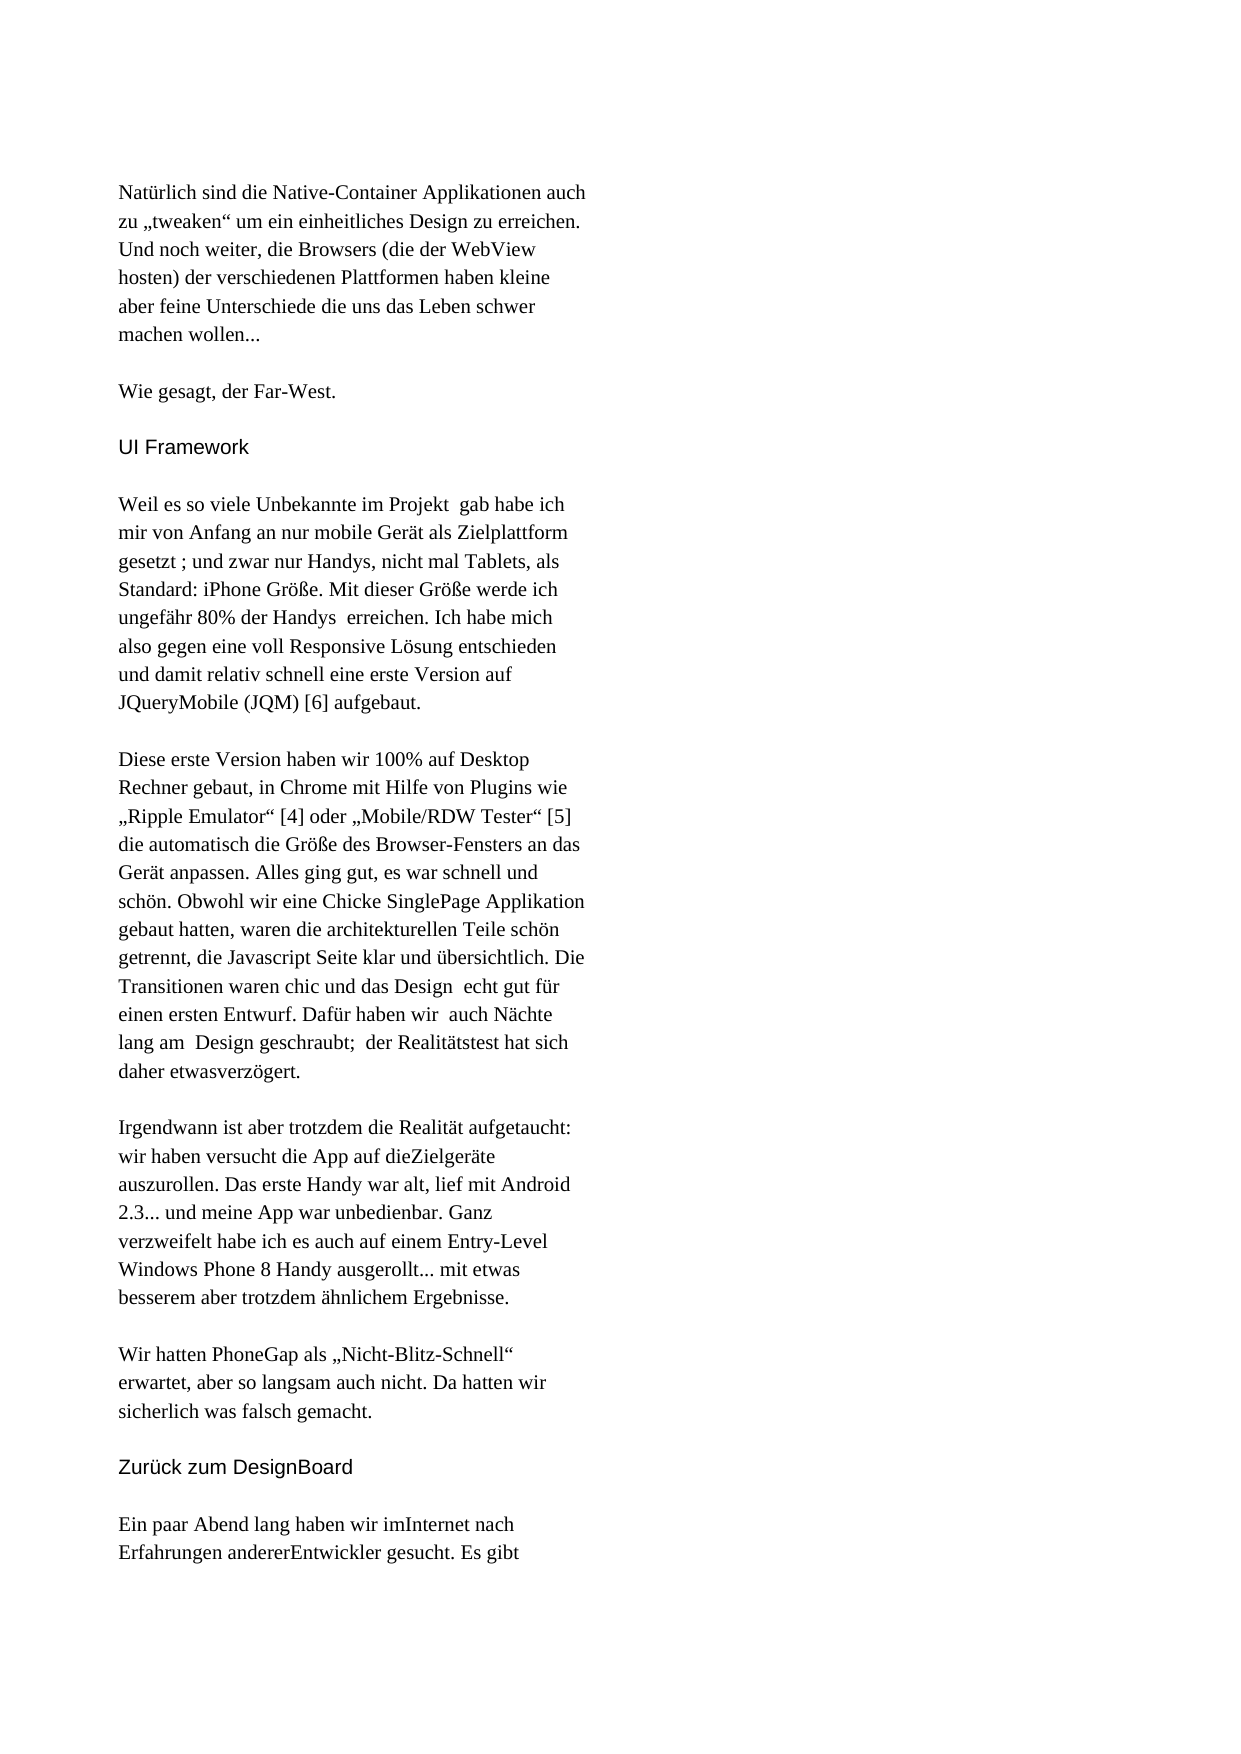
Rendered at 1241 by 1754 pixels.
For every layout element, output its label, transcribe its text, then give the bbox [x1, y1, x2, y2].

text Wir hatten PhoneGap als „Nicht-Blitz-Schnell“ erwartet, aber so langsam auch nicht. Da hatten wir sicherlich was falsch gemacht. [118, 1339, 591, 1424]
text Ein paar Abend lang haben wir imInternet nach Erfahrungen andererEntwickler gesucht. Es gibt [118, 1509, 591, 1565]
text Zurück zum DesignBoard [118, 1452, 591, 1480]
text Natürlich sind die Native-Container Applikationen auch zu „tweaken“ um ein einheitliches Design zu erreichen. Und noch weiter, die Browsers (die der WebView hosten) der verschiedenen Plattformen haben kleine aber feine Unterschiede die uns das Leben schwer machen wollen... [118, 177, 591, 347]
text Weil es so viele Unbekannte im Projekt gab habe ich mir von Anfang an nur mobile Gerät als Zielplattform gesetzt ; und zwar nur Handys, nicht mal Tablets, als Standard: iPhone Größe. Mit dieser Größe werde ich ungefähr 80% der Handys erreichen. Ich habe mich also gegen eine voll Responsive Lösung entschieden und damit relativ schnell eine erste Version auf JQueryMobile (JQM) [6] aufgebaut. [118, 489, 591, 715]
text Wie gesagt, der Far-West. [118, 375, 591, 404]
text UI Framework [118, 432, 591, 460]
text Diese erste Version haben wir 100% auf Desktop Rechner gebaut, in Chrome mit Hilfe von Plugins wie „Ripple Emulator“ [4] oder „Mobile/RDW Tester“ [5] die automatisch die Größe des Browser-Fensters an das Gerät anpassen. Alles ging gut, es war schnell und schön. Obwohl wir eine Chicke SinglePage Applikation gebaut hatten, waren die architekturellen Teile schön getrennt, die Javascript Seite klar und übersichtlich. Die Transitionen waren chic und das Design echt gut für einen ersten Entwurf. Dafür haben wir auch Nächte lang am Design geschraubt; der Realitätstest hat sich daher etwasverzögert. [118, 744, 591, 1084]
text Irgendwann ist aber trotzdem die Realität aufgetaucht: wir haben versucht die App auf dieZielgeräte auszurollen. Das erste Handy war alt, lief mit Android 2.3... und meine App war unbedienbar. Ganz verzweifelt habe ich es auch auf einem Entry-Level Windows Phone 8 Handy ausgerollt... mit etwas besserem aber trotzdem ähnlichem Ergebnisse. [118, 1112, 591, 1310]
